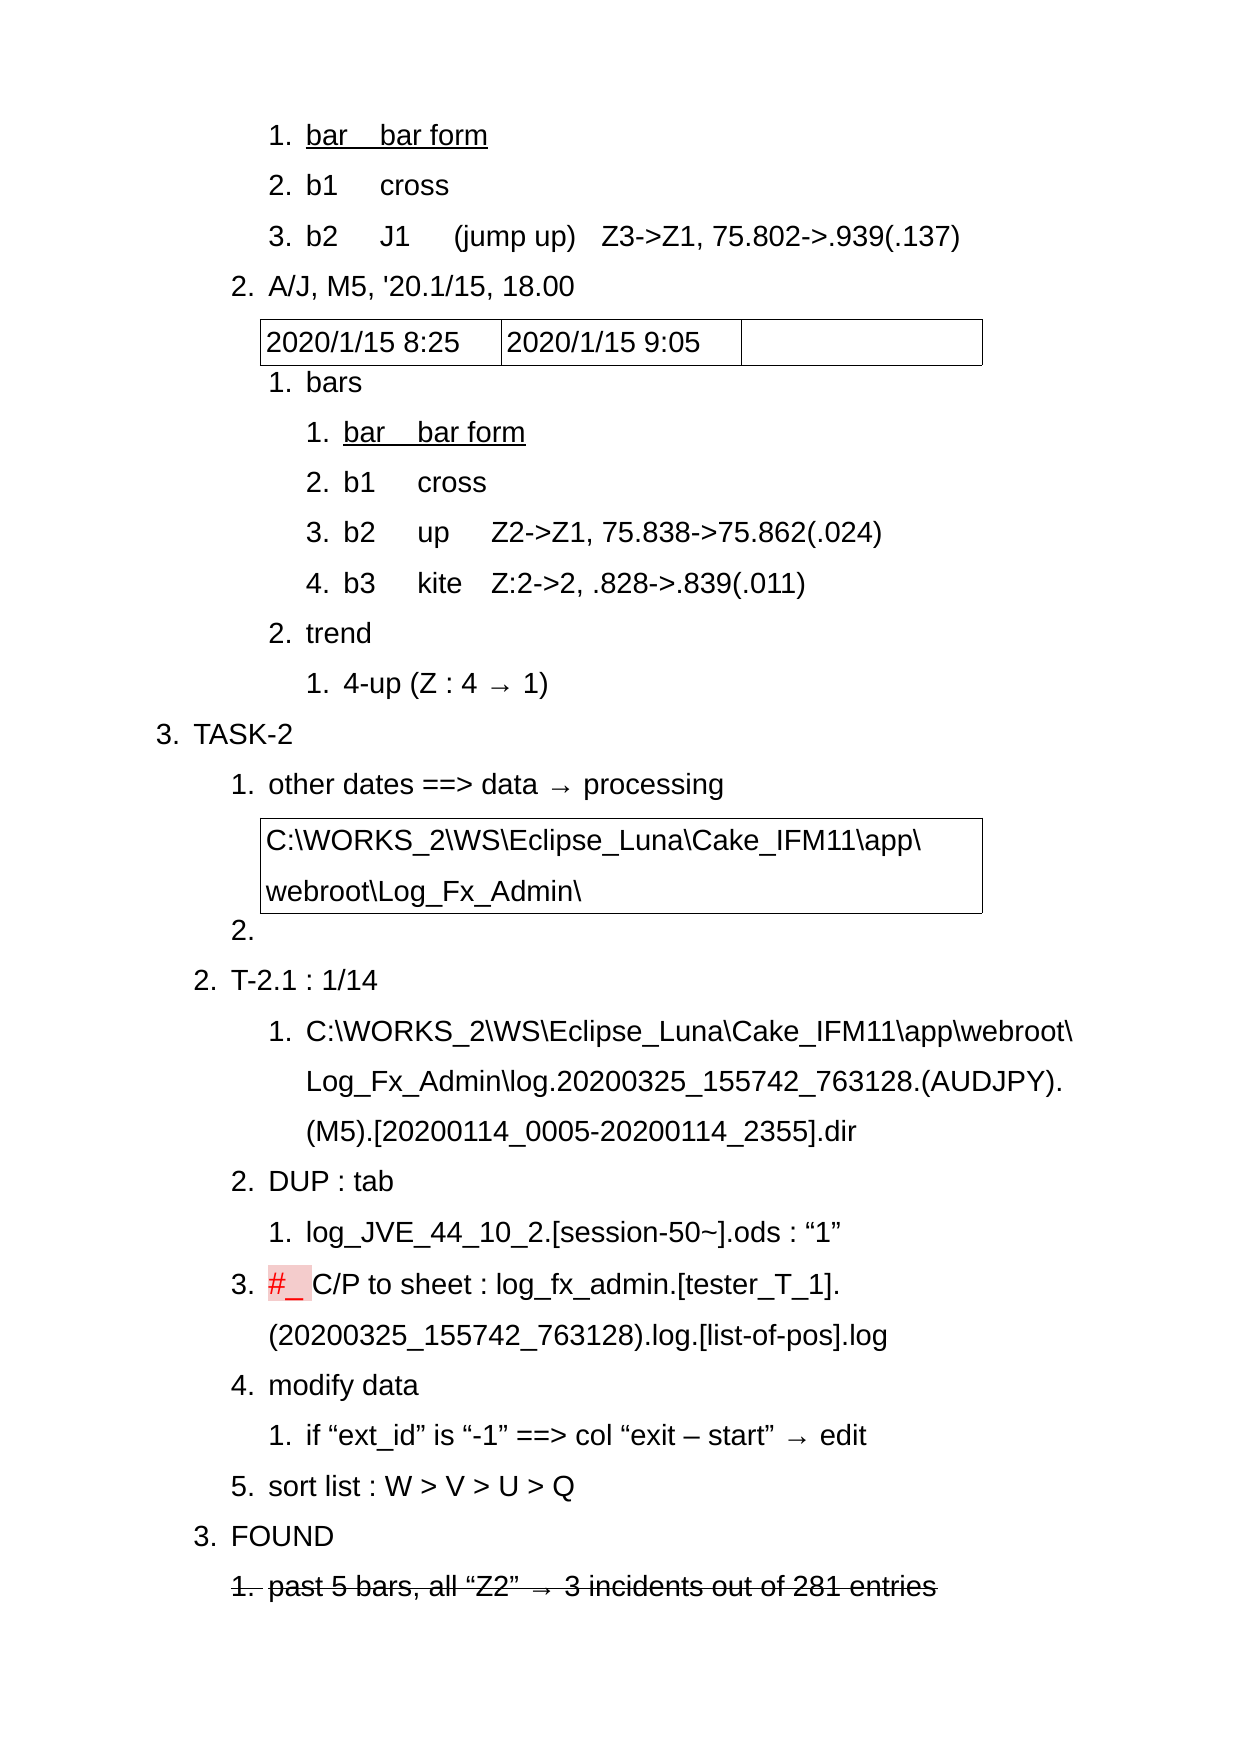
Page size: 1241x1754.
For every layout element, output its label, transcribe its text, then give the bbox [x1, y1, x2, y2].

list 4-up (Z : 4 → 1) [306, 666, 1122, 700]
list sort list : W > V > U > Q [231, 1469, 1122, 1502]
table_header 2020/1/15 8:25 [261, 320, 501, 364]
list C:\WORKS_2\WS\Eclipse_Luna\Cake_IFM11\app\webroot\Log_Fx_Admin\log.20200325_155742_763128.(AUDJPY).(M5).[20200114_0005-20200114_2355].dir [268, 1013, 1122, 1148]
list modify data [231, 1368, 1122, 1402]
list #_ C/P to sheet : log_fx_admin.[tester_T_1].(20200325_155742_763128).log.[list-of-pos].log [231, 1265, 1122, 1351]
list other dates ==> data → processing [231, 767, 1122, 801]
list bars [268, 364, 1122, 398]
list A/J, M5, '20.1/15, 18.00 [231, 269, 1122, 303]
list if “ext_id” is “-1” ==> col “exit – start” → edit [268, 1418, 1122, 1452]
list T-2.1 : 1/14 [193, 963, 1122, 997]
list log_JVE_44_10_2.[session-50~].ods : “1” [268, 1215, 1122, 1248]
list trend [268, 616, 1122, 650]
list b1 cross [306, 465, 1122, 499]
list b2 J1 (jump up) Z3->Z1, 75.802->.939(.137) [268, 219, 1122, 252]
table_header 2020/1/15 9:05 [502, 320, 741, 364]
list bar bar form [306, 415, 1122, 448]
list past 5 bars, all “Z2” → 3 incidents out of 281 entries [231, 1569, 1122, 1603]
list DUP : tab [231, 1164, 1122, 1198]
list b3 kite Z:2->2, .828->.839(.011) [306, 566, 1122, 599]
list bar bar form [268, 118, 1122, 152]
list b1 cross [268, 168, 1122, 202]
list b2 up Z2->Z1, 75.838->75.862(.024) [306, 516, 1122, 549]
list FOUND [193, 1519, 1122, 1553]
table_header C:\WORKS_2\WS\Eclipse_Luna\Cake_IFM11\app\webroot\Log_Fx_Admin\ [261, 819, 982, 913]
table_header [742, 320, 982, 364]
list TASK-2 [156, 717, 1122, 750]
